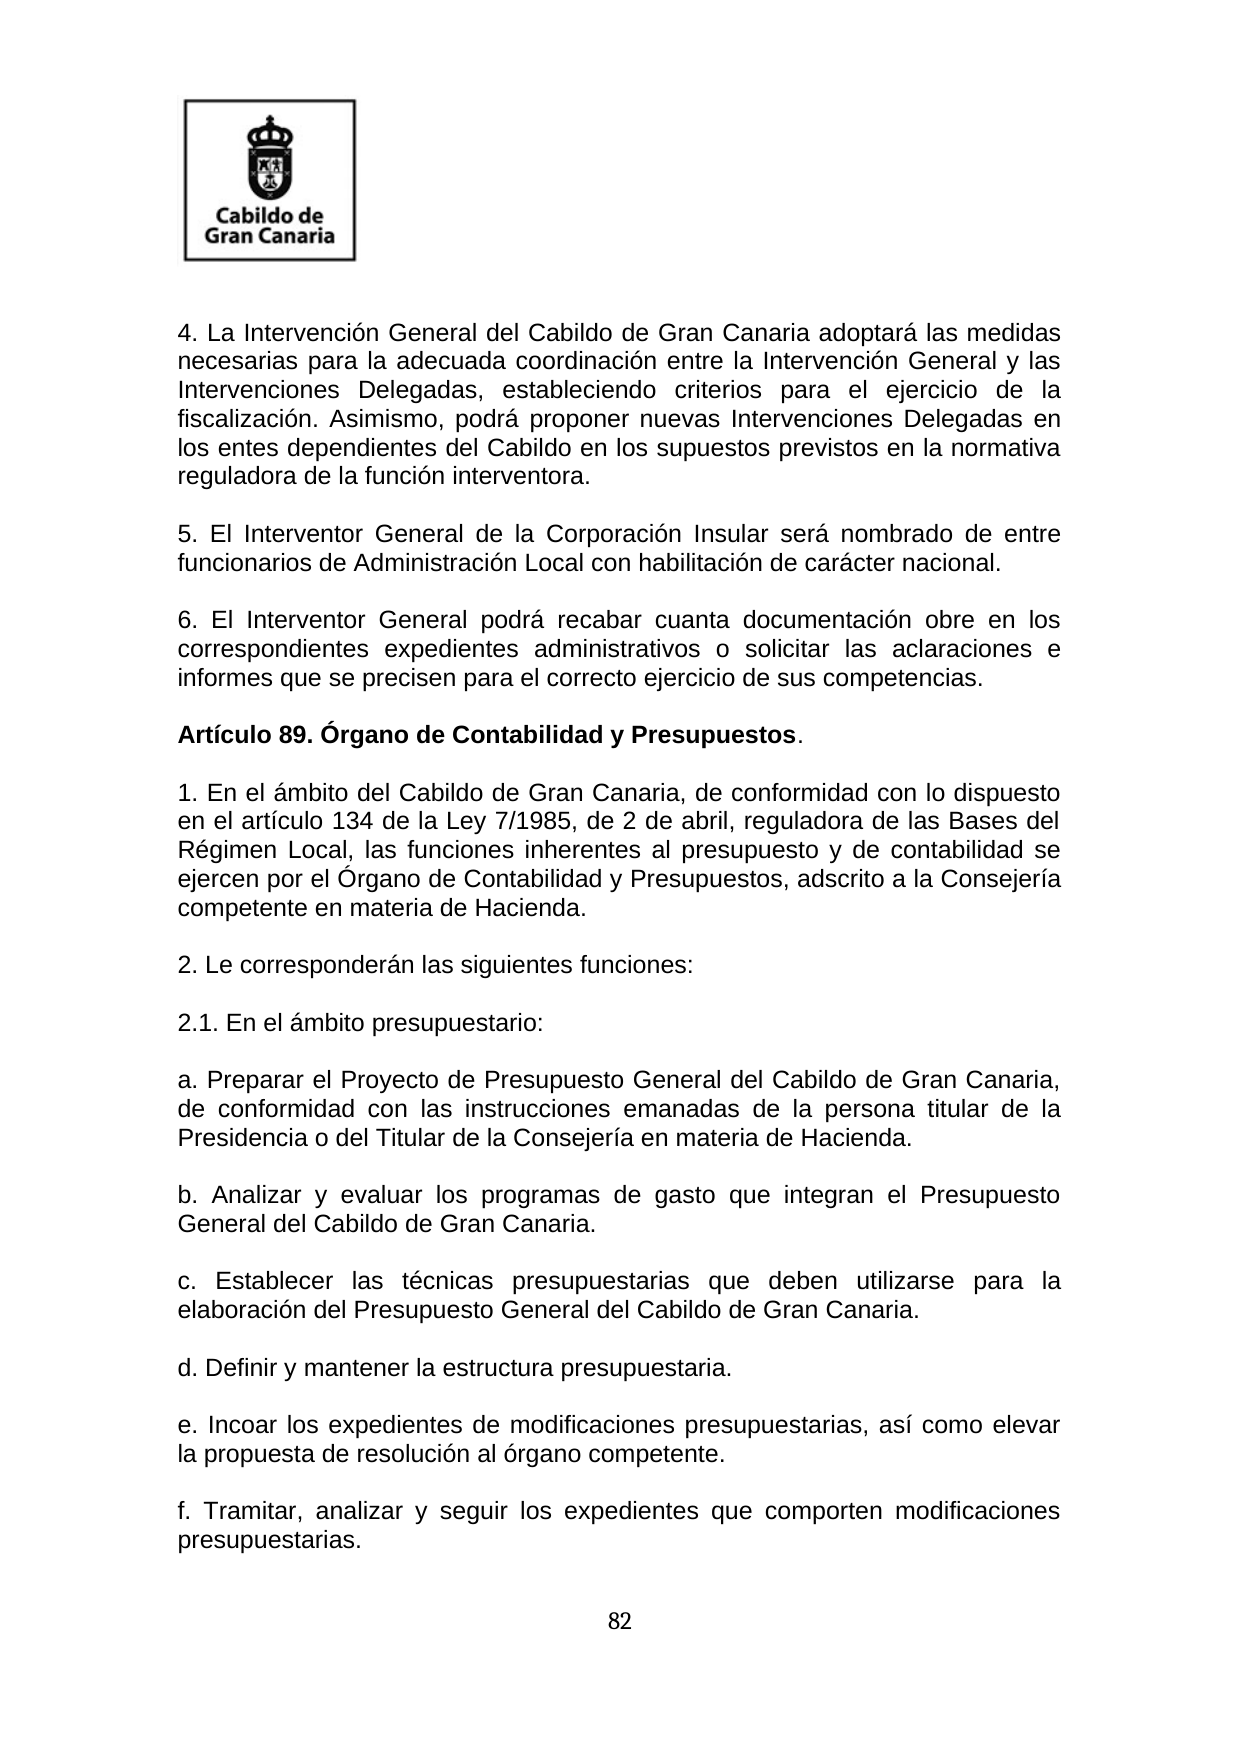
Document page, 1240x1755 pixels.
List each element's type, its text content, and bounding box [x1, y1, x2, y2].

text f. Tramitar, analizar y seguir los expedientes que comporten modificaciones presupuestarias. [177, 1496, 1062, 1554]
text b. Analizar y evaluar los programas de gasto que integran el Presupuesto General del Cabildo de Gran Canaria. [177, 1180, 1062, 1238]
text 5. El Interventor General de la Corporación Insular será nombrado de entre funcionarios de Administración Local con habilitación de carácter nacional. [177, 519, 1062, 576]
text 4. La Intervención General del Cabildo de Gran Canaria adoptará las medidas necesarias para la adecuada coordinación entre la Intervención General y las Intervenciones Delegadas, estableciendo criterios para el ejercicio de la fiscalización. Asimismo, podrá proponer nuevas Intervenciones Delegadas en los entes dependientes del Cabildo en los supuestos previstos en la normativa reguladora de la función interventora. [177, 318, 1062, 490]
text 2. Le corresponderán las siguientes funciones: [177, 950, 1062, 979]
text Artículo 89. Órgano de Contabilidad y Presupuestos. [177, 720, 1062, 749]
text 6. El Interventor General podrá recabar cuanta documentación obre en los correspondientes expedientes administrativos o solicitar las aclaraciones e informes que se precisen para el correcto ejercicio de sus competencias. [177, 605, 1062, 691]
text d. Definir y mantener la estructura presupuestaria. [177, 1353, 1062, 1381]
text 2.1. En el ámbito presupuestario: [177, 1008, 1062, 1036]
text c. Establecer las técnicas presupuestarias que deben utilizarse para la elaboración del Presupuesto General del Cabildo de Gran Canaria. [177, 1266, 1062, 1324]
text 1. En el ámbito del Cabildo de Gran Canaria, de conformidad con lo dispuesto en el artículo 134 de la Ley 7/1985, de 2 de abril, reguladora de las Bases del Régimen Local, las funciones inherentes al presupuesto y de contabilidad se ejercen por el Órgano de Contabilidad y Presupuestos, adscrito a la Consejería competente en materia de Hacienda. [177, 778, 1062, 921]
text e. Incoar los expedientes de modificaciones presupuestarias, así como elevar la propuesta de resolución al órgano competente. [177, 1410, 1062, 1468]
text a. Preparar el Proyecto de Presupuesto General del Cabildo de Gran Canaria, de conformidad con las instrucciones emanadas de la persona titular de la Presidencia o del Titular de la Consejería en materia de Hacienda. [177, 1065, 1062, 1151]
